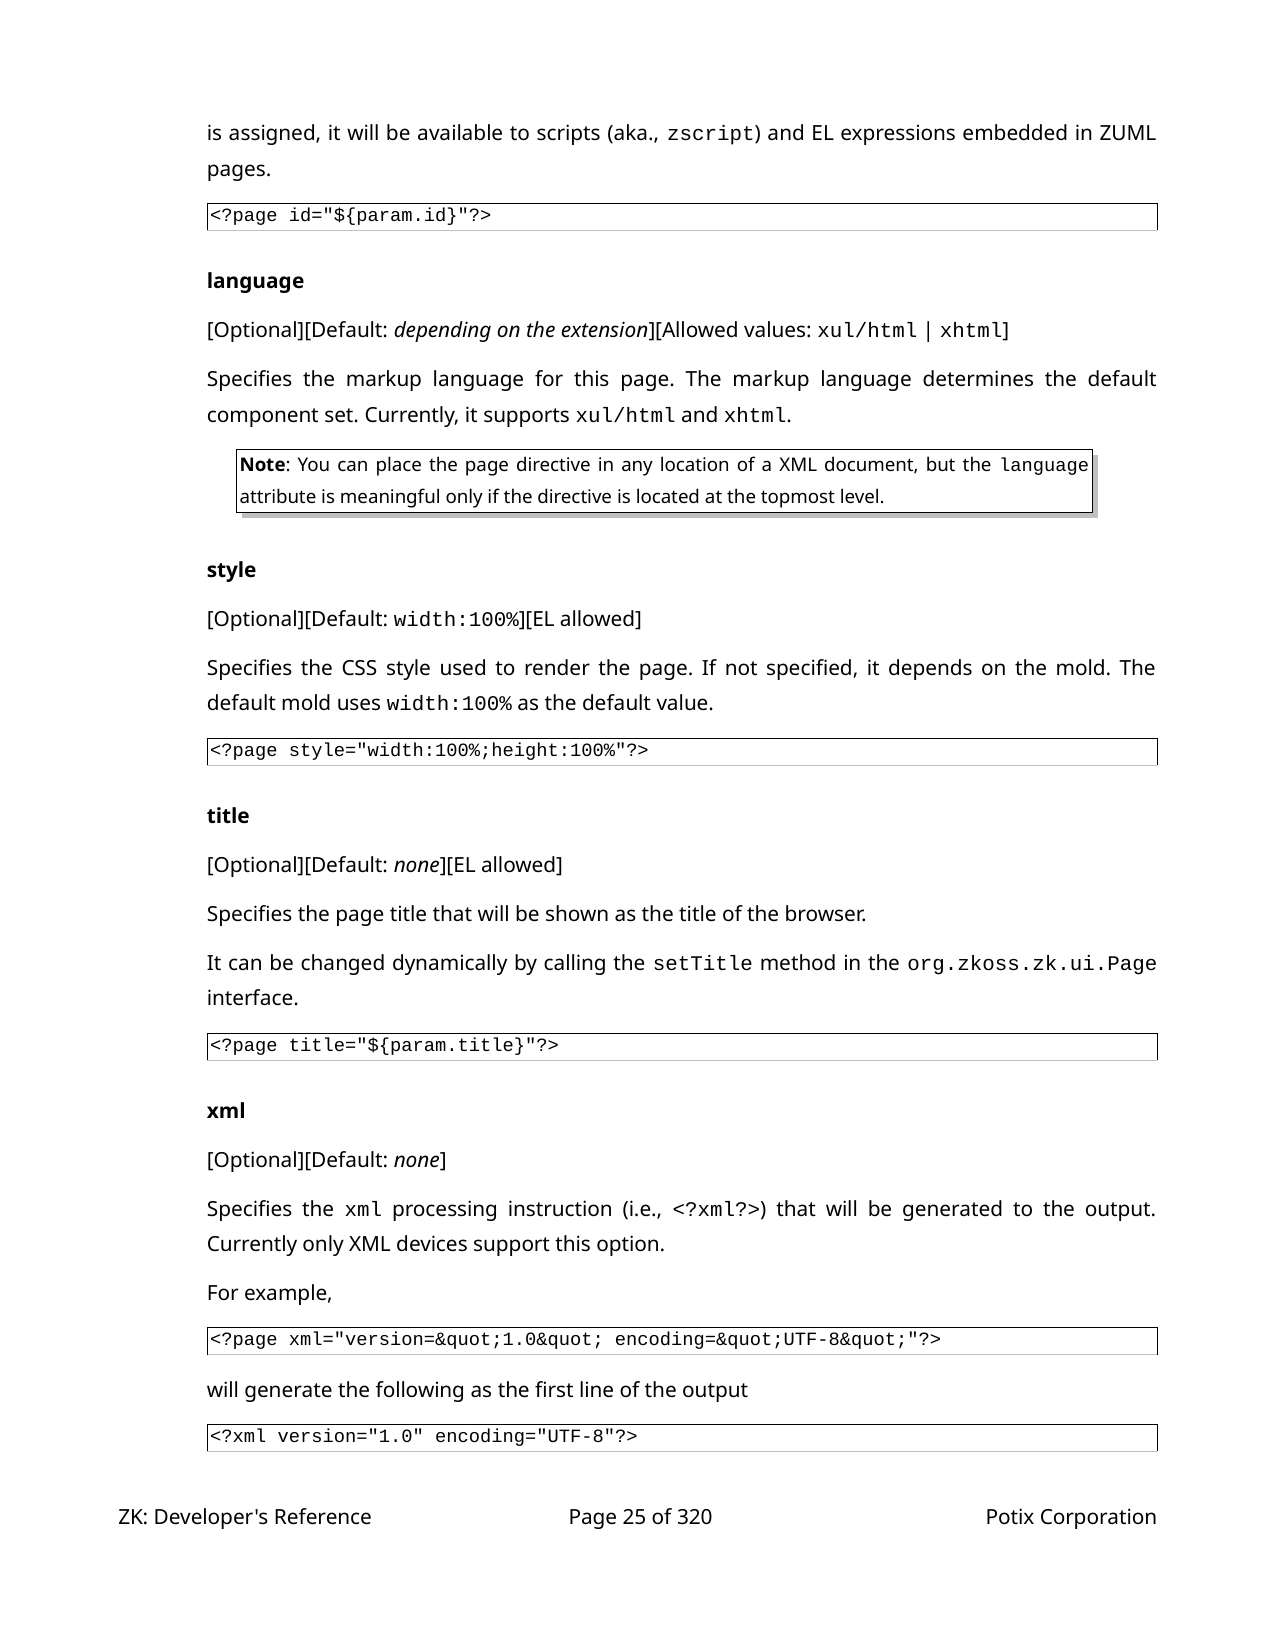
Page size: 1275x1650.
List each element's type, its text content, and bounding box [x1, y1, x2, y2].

text [Optional][Default: depending on the extension][Allowed values: xul/html | xhtml] [207, 315, 1157, 344]
text [Optional][Default: none] [207, 1145, 1157, 1173]
text Specifies the xml processing instruction (i.e., <?xml?>) that will be generated to the output. Currently only XML devices support this option. [207, 1194, 1157, 1258]
text [Optional][Default: none][EL allowed] [207, 850, 1157, 878]
text For example, [207, 1278, 1157, 1307]
text Specifies the page title that will be shown as the title of the browser. [207, 899, 1157, 927]
text <?page style="width:100%;height:100%"?> [208, 739, 1157, 765]
text <?page xml="version=&quot;1.0&quot; encoding=&quot;UTF-8&quot;"?> [208, 1328, 1157, 1354]
text Specifies the markup language for this page. The markup language determines the default component set. Currently, it supports xul/html and xhtml. [207, 364, 1157, 428]
text <?page id="${param.id}"?> [208, 204, 1157, 230]
text <?page title="${param.title}"?> [208, 1034, 1157, 1060]
subtitle title [207, 801, 1157, 830]
text It can be changed dynamically by calling the setTitle method in the org.zkoss.zk.ui.Page interface. [207, 948, 1157, 1012]
text will generate the following as the first line of the output [207, 1375, 1157, 1403]
text is assigned, it will be available to scripts (aka., zscript) and EL expressions embedded in ZUML pages. [207, 118, 1157, 182]
text Note: You can place the page directive in any location of a XML document, but the language attribute is meaningful only if the directive is located at the topmost level. [237, 450, 1092, 512]
text <?xml version="1.0" encoding="UTF-8"?> [208, 1425, 1157, 1451]
subtitle language [207, 266, 1157, 295]
subtitle style [207, 555, 1157, 583]
subtitle xml [207, 1096, 1157, 1124]
text [Optional][Default: width:100%][EL allowed] [207, 604, 1157, 632]
text Specifies the CSS style used to render the page. If not specified, it depends on the mold. The default mold uses width:100% as the default value. [207, 653, 1157, 717]
